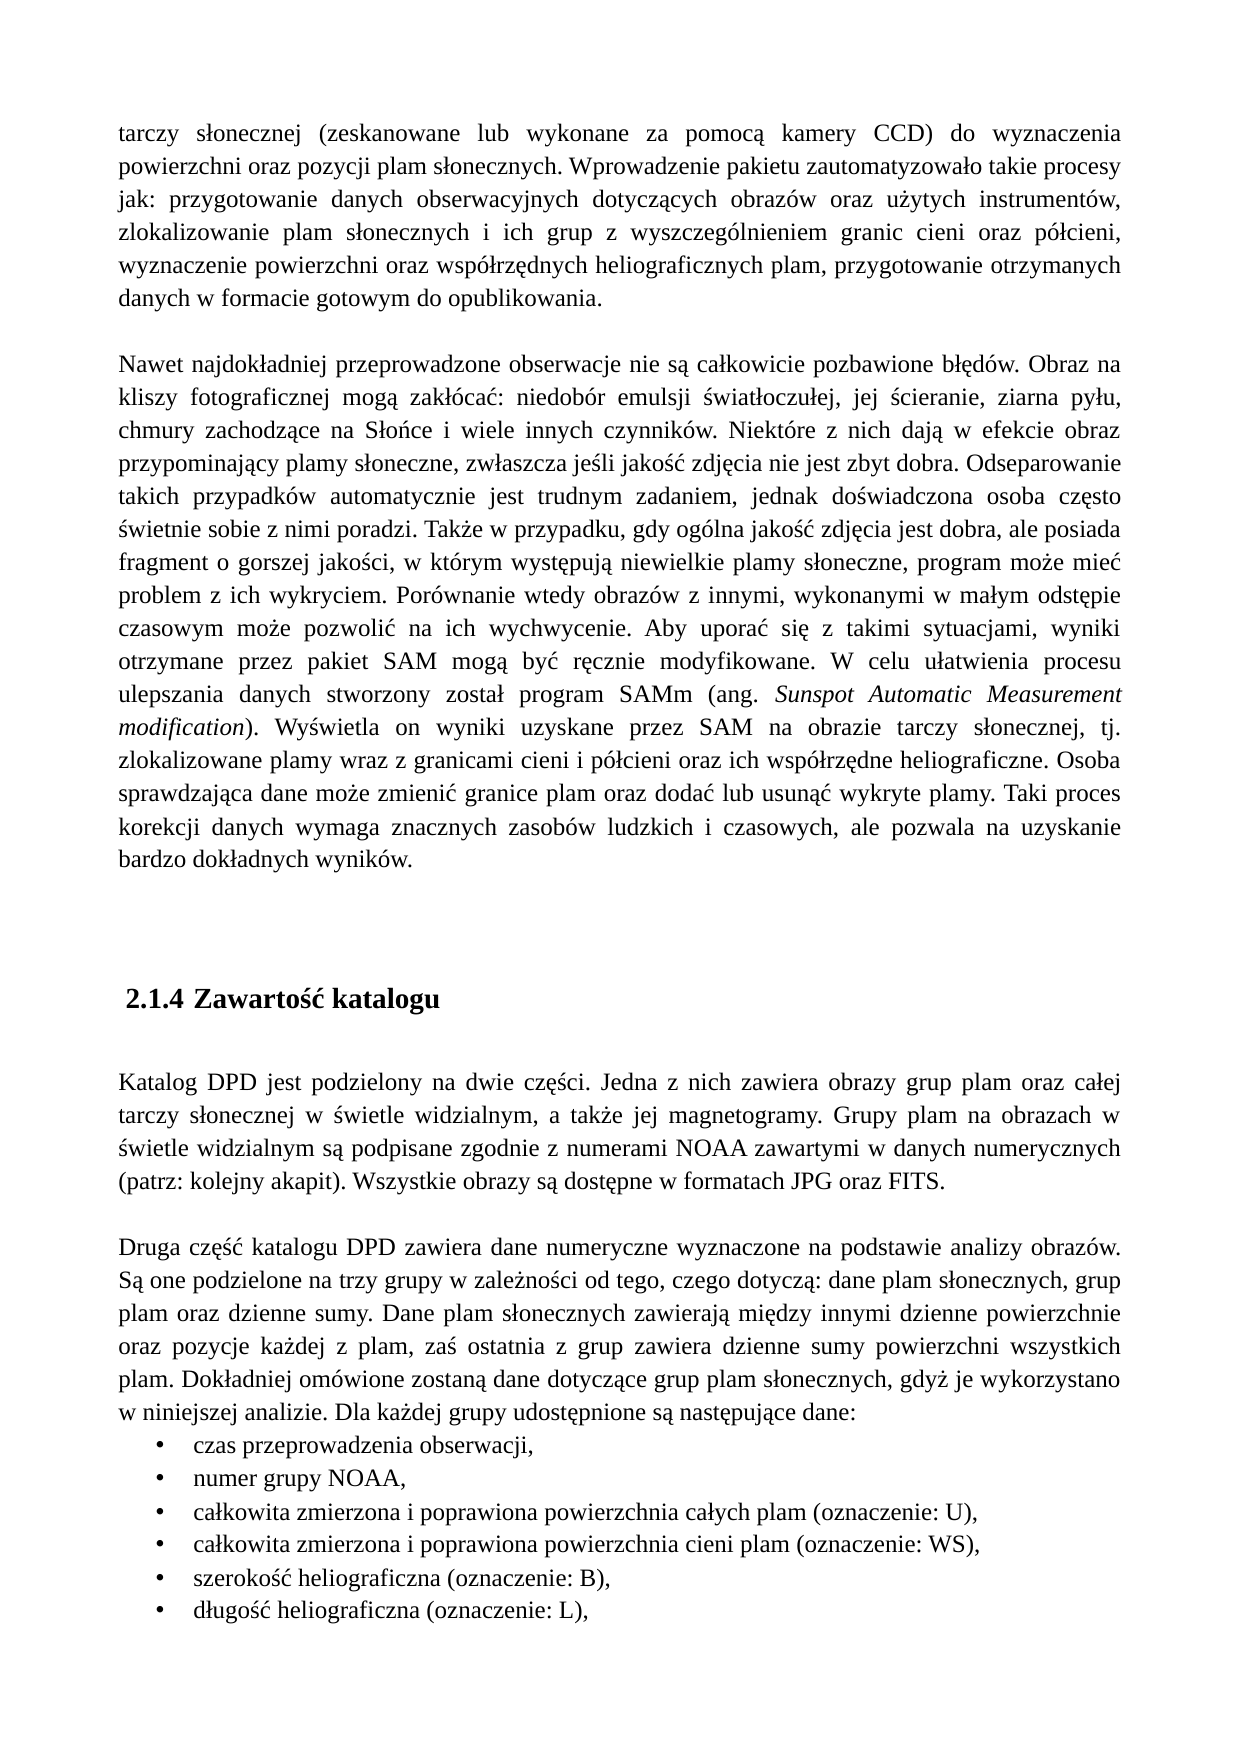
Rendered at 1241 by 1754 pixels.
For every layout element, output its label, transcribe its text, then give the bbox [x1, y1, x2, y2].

list długość heliograficzna (oznaczenie: L), [156, 1596, 1122, 1624]
list czas przeprowadzenia obserwacji, [156, 1431, 1122, 1459]
list szerokość heliograficzna (oznaczenie: B), [156, 1563, 1122, 1591]
text tarczy słonecznej (zeskanowane lub wykonane za pomocą kamery CCD) do wyznaczenia powierzchni oraz pozycji plam słonecznych. Wprowadzenie pakietu zautomatyzowało takie procesy jak: przygotowanie danych obserwacyjnych dotyczących obrazów oraz użytych instrumentów, zlokalizowanie plam słonecznych i ich grup z wyszczególnieniem granic cieni oraz półcieni, wyznaczenie powierzchni oraz współrzędnych heliograficznych plam, przygotowanie otrzymanych danych w formacie gotowym do opublikowania. [118, 118, 1122, 312]
text Katalog DPD jest podzielony na dwie części. Jedna z nich zawiera obrazy grup plam oraz całej tarczy słonecznej w świetle widzialnym, a także jej magnetogramy. Grupy plam na obrazach w świetle widzialnym są podpisane zgodnie z numerami NOAA zawartymi w danych numerycznych (patrz: kolejny akapit). Wszystkie obrazy są dostępne w formatach JPG oraz FITS. [118, 1067, 1122, 1195]
text Nawet najdokładniej przeprowadzone obserwacje nie są całkowicie pozbawione błędów. Obraz na kliszy fotograficznej mogą zakłócać: niedobór emulsji światłoczułej, jej ścieranie, ziarna pyłu, chmury zachodzące na Słońce i wiele innych czynników. Niektóre z nich dają w efekcie obraz przypominający plamy słoneczne, zwłaszcza jeśli jakość zdjęcia nie jest zbyt dobra. Odseparowanie takich przypadków automatycznie jest trudnym zadaniem, jednak doświadczona osoba często świetnie sobie z nimi poradzi. Także w przypadku, gdy ogólna jakość zdjęcia jest dobra, ale posiada fragment o gorszej jakości, w którym występują niewielkie plamy słoneczne, program może mieć problem z ich wykryciem. Porównanie wtedy obrazów z innymi, wykonanymi w małym odstępie czasowym może pozwolić na ich wychwycenie. Aby uporać się z takimi sytuacjami, wyniki otrzymane przez pakiet SAM mogą być ręcznie modyfikowane. W celu ułatwienia procesu ulepszania danych stworzony został program SAMm (ang. Sunspot Automatic Measurement modification). Wyświetla on wyniki uzyskane przez SAM na obrazie tarczy słonecznej, tj. zlokalizowane plamy wraz z granicami cieni i półcieni oraz ich współrzędne heliograficzne. Osoba sprawdzająca dane może zmienić granice plam oraz dodać lub usunąć wykryte plamy. Taki proces korekcji danych wymaga znacznych zasobów ludzkich i czasowych, ale pozwala na uzyskanie bardzo dokładnych wyników. [118, 349, 1122, 873]
list całkowita zmierzona i poprawiona powierzchnia cieni plam (oznaczenie: WS), [156, 1529, 1122, 1558]
list numer grupy NOAA, [156, 1463, 1122, 1492]
list całkowita zmierzona i poprawiona powierzchnia całych plam (oznaczenie: U), [156, 1497, 1122, 1525]
subtitle Zawartość katalogu [118, 981, 1122, 1015]
text Druga część katalogu DPD zawiera dane numeryczne wyznaczone na podstawie analizy obrazów. Są one podzielone na trzy grupy w zależności od tego, czego dotyczą: dane plam słonecznych, grup plam oraz dzienne sumy. Dane plam słonecznych zawierają między innymi dzienne powierzchnie oraz pozycje każdej z plam, zaś ostatnia z grup zawiera dzienne sumy powierzchni wszystkich plam. Dokładniej omówione zostaną dane dotyczące grup plam słonecznych, gdyż je wykorzystano w niniejszej analizie. Dla każdej grupy udostępnione są następujące dane: [118, 1232, 1122, 1426]
